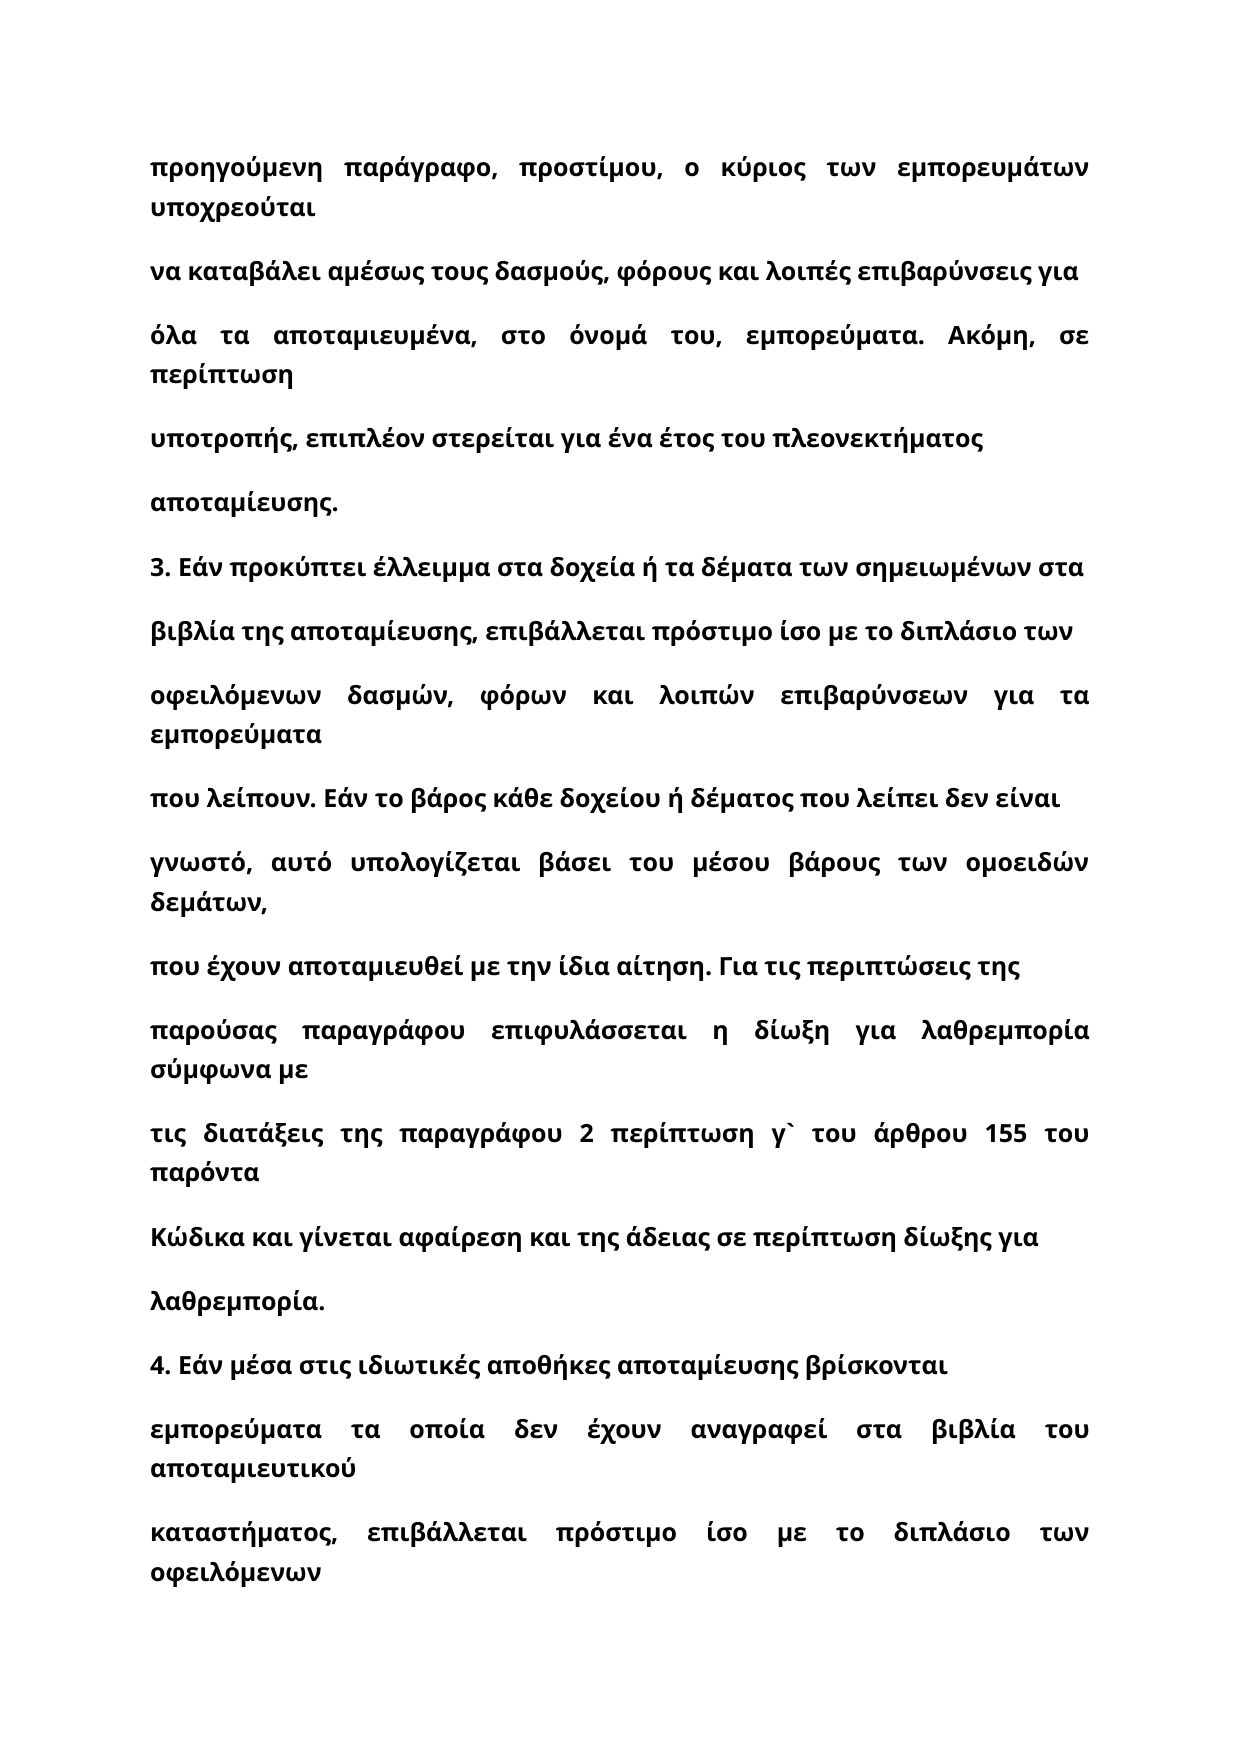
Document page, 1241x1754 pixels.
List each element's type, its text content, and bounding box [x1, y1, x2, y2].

text βιβλία της αποταμίευσης, επιβάλλεται πρόστιμο ίσο με το διπλάσιο των [150, 613, 1090, 647]
text να καταβάλει αμέσως τους δασμούς, φόρους και λοιπές επιβαρύνσεις για [150, 253, 1090, 287]
text λαθρεμπορία. [150, 1283, 1090, 1317]
text γνωστό, αυτό υπολογίζεται βάσει του μέσου βάρους των ομοειδών δεμάτων, [150, 845, 1090, 918]
text που έχουν αποταμιευθεί με την ίδια αίτηση. Για τις περιπτώσεις της [150, 948, 1090, 982]
text 4. Εάν μέσα στις ιδιωτικές αποθήκες αποταμίευσης βρίσκονται [150, 1347, 1090, 1382]
text όλα τα αποταμιευμένα, στο όνομά του, εμπορεύματα. Ακόμη, σε περίπτωση [150, 317, 1090, 391]
text που λείπουν. Εάν το βάρος κάθε δοχείου ή δέματος που λείπει δεν είναι [150, 781, 1090, 815]
text παρούσας παραγράφου επιφυλάσσεται η δίωξη για λαθρεμπορία σύμφωνα με [150, 1012, 1090, 1086]
text αποταμίευσης. [150, 485, 1090, 519]
text 3. Εάν προκύπτει έλλειμμα στα δοχεία ή τα δέματα των σημειωμένων στα [150, 549, 1090, 583]
text υποτροπής, επιπλέον στερείται για ένα έτος του πλεονεκτήματος [150, 421, 1090, 455]
text οφειλόμενων δασμών, φόρων και λοιπών επιβαρύνσεων για τα εμπορεύματα [150, 677, 1090, 751]
text Κώδικα και γίνεται αφαίρεση και της άδειας σε περίπτωση δίωξης για [150, 1219, 1090, 1253]
text καταστήματος, επιβάλλεται πρόστιμο ίσο με το διπλάσιο των οφειλόμενων [150, 1515, 1090, 1588]
text προηγούμενη παράγραφο, προστίμου, ο κύριος των εμπορευμάτων υποχρεούται [150, 150, 1090, 223]
text εμπορεύματα τα οποία δεν έχουν αναγραφεί στα βιβλία του αποταμιευτικού [150, 1412, 1090, 1485]
text τις διατάξεις της παραγράφου 2 περίπτωση γ` του άρθρου 155 του παρόντα [150, 1116, 1090, 1189]
